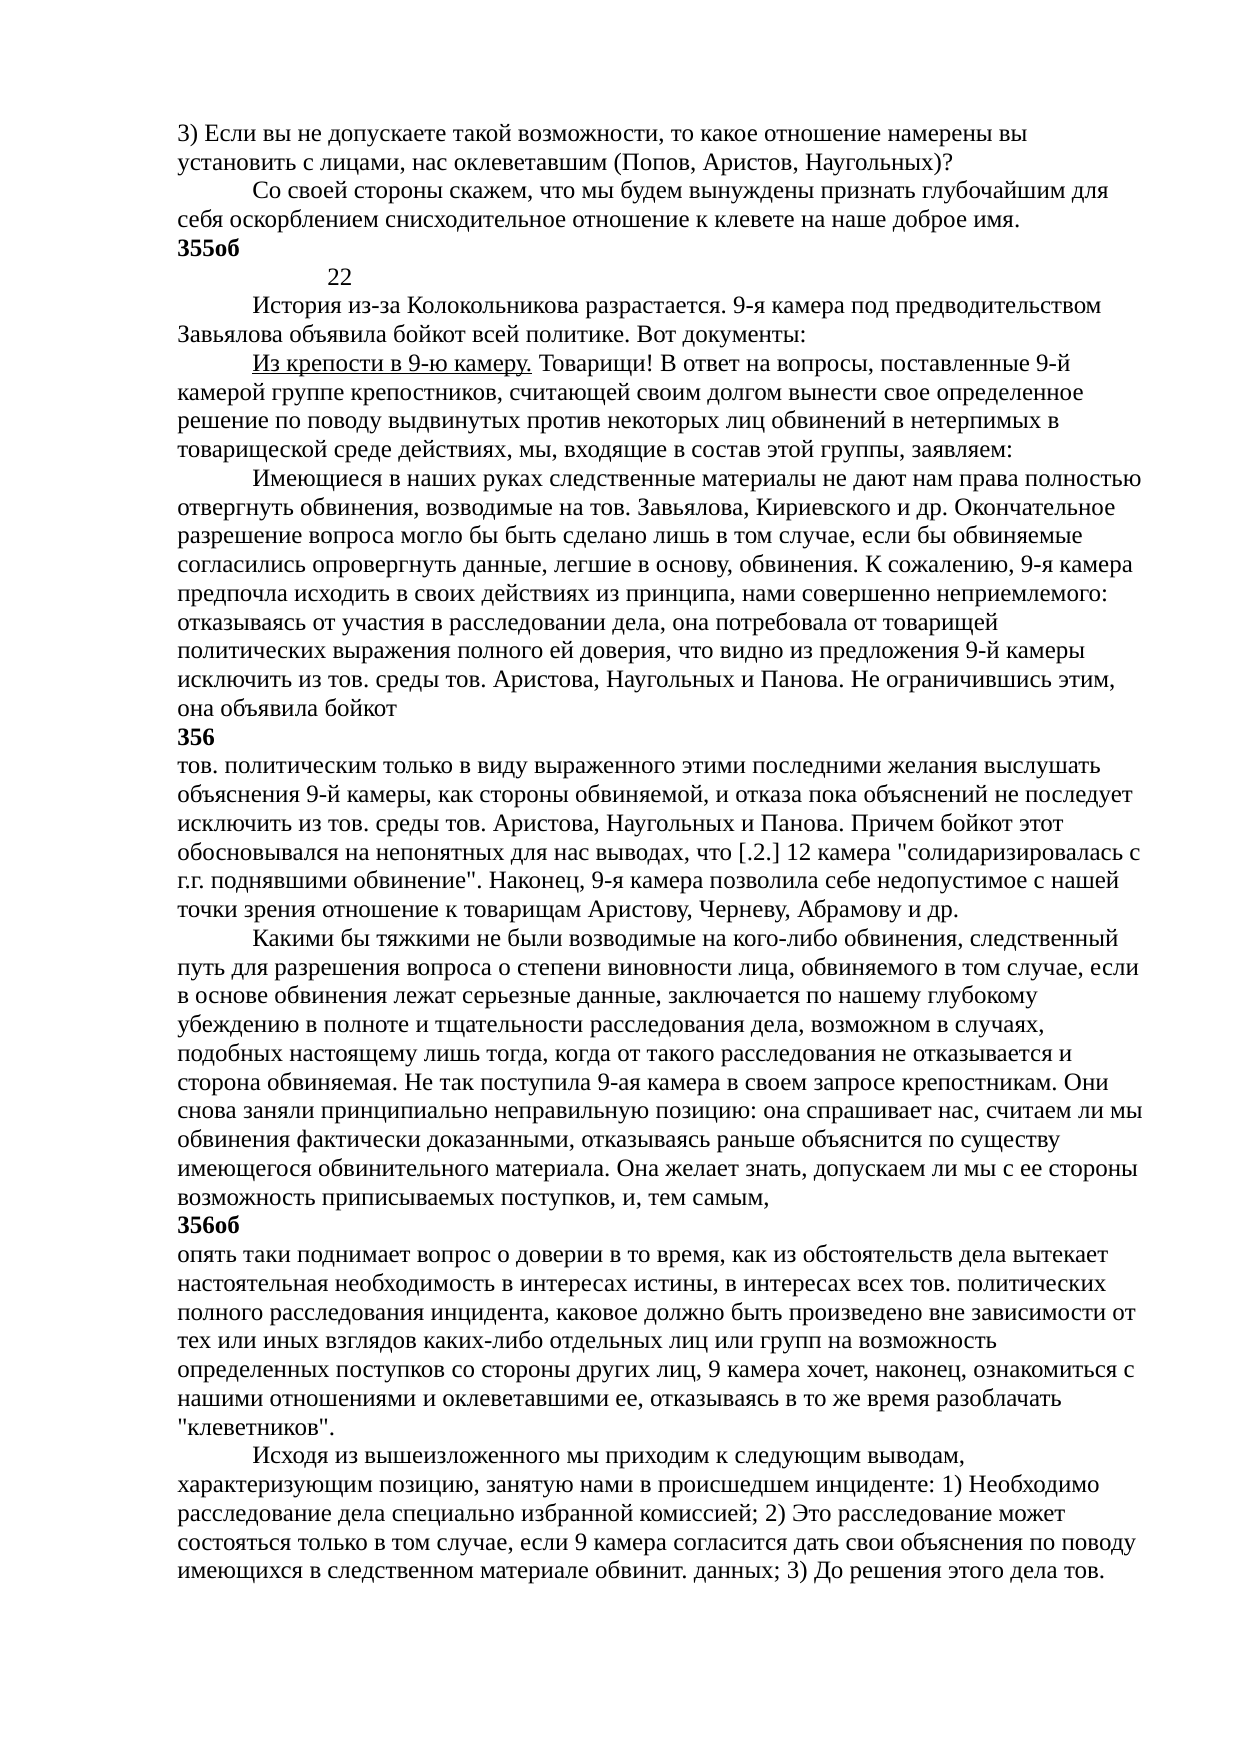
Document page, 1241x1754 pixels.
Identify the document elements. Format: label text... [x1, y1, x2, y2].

text 356об [177, 1211, 1152, 1239]
text 356 [177, 722, 1152, 751]
text 355об [177, 233, 1152, 262]
text Из крепости в 9-ю камеру. Товарищи! В ответ на вопросы, поставленные 9-й камерой группе крепостников, считающей своим долгом вынести свое определенное решение по поводу выдвинутых против некоторых лиц обвинений в нетерпимых в товарищеской среде действиях, мы, входящие в состав этой группы, заявляем: [177, 348, 1152, 463]
text 3) Если вы не допускаете такой возможности, то какое отношение намерены вы установить с лицами, нас оклеветавшим (Попов, Аристов, Наугольных)? [177, 118, 1152, 176]
text История из-за Колокольникова разрастается. 9-я камера под предводительством Завьялова объявила бойкот всей политике. Вот документы: [177, 291, 1152, 348]
text Со своей стороны скажем, что мы будем вынуждены признать глубочайшим для себя оскорблением снисходительное отношение к клевете на наше доброе имя. [177, 176, 1152, 233]
text Какими бы тяжкими не были возводимые на кого-либо обвинения, следственный путь для разрешения вопроса о степени виновности лица, обвиняемого в том случае, если в основе обвинения лежат серьезные данные, заключается по нашему глубокому убеждению в полноте и тщательности расследования дела, возможном в случаях, подобных настоящему лишь тогда, когда от такого расследования не отказывается и сторона обвиняемая. Не так поступила 9-ая камера в своем запросе крепостникам. Они снова заняли принципиально неправильную позицию: она спрашивает нас, считаем ли мы обвинения фактически доказанными, отказываясь раньше объяснится по существу имеющегося обвинительного материала. Она желает знать, допускаем ли мы с ее стороны возможность приписываемых поступков, и, тем самым, [177, 923, 1152, 1211]
text опять таки поднимает вопрос о доверии в то время, как из обстоятельств дела вытекает настоятельная необходимость в интересах истины, в интересах всех тов. политических полного расследования инцидента, каковое должно быть произведено вне зависимости от тех или иных взглядов каких-либо отдельных лиц или групп на возможность определенных поступков со стороны других лиц, 9 камера хочет, наконец, ознакомиться с нашими отношениями и оклеветавшими ее, отказываясь в то же время разоблачать "клеветников". [177, 1239, 1152, 1441]
text тов. политическим только в виду выраженного этими последними желания выслушать объяснения 9-й камеры, как стороны обвиняемой, и отказа пока объяснений не последует исключить из тов. среды тов. Аристова, Наугольных и Панова. Причем бойкот этот обосновывался на непонятных для нас выводах, что [.2.] 12 камера "солидаризировалась с г.г. поднявшими обвинение". Наконец, 9-я камера позволила себе недопустимое с нашей точки зрения отношение к товарищам Аристову, Черневу, Абрамову и др. [177, 751, 1152, 923]
text Исходя из вышеизложенного мы приходим к следующим выводам, характеризующим позицию, занятую нами в происшедшем инциденте: 1) Необходимо расследование дела специально избранной комиссией; 2) Это расследование может состояться только в том случае, если 9 камера согласится дать свои объяснения по поводу имеющихся в следственном материале обвинит. данных; 3) До решения этого дела тов. [177, 1441, 1152, 1584]
text Имеющиеся в наших руках следственные материалы не дают нам права полностью отвергнуть обвинения, возводимые на тов. Завьялова, Кириевского и др. Окончательное разрешение вопроса могло бы быть сделано лишь в том случае, если бы обвиняемые согласились опровергнуть данные, легшие в основу, обвинения. К сожалению, 9-я камера предпочла исходить в своих действиях из принципа, нами совершенно неприемлемого: отказываясь от участия в расследовании дела, она потребовала от товарищей политических выражения полного ей доверия, что видно из предложения 9-й камеры исключить из тов. среды тов. Аристова, Наугольных и Панова. Не ограничившись этим, она объявила бойкот [177, 463, 1152, 722]
text 22 [177, 262, 1152, 291]
